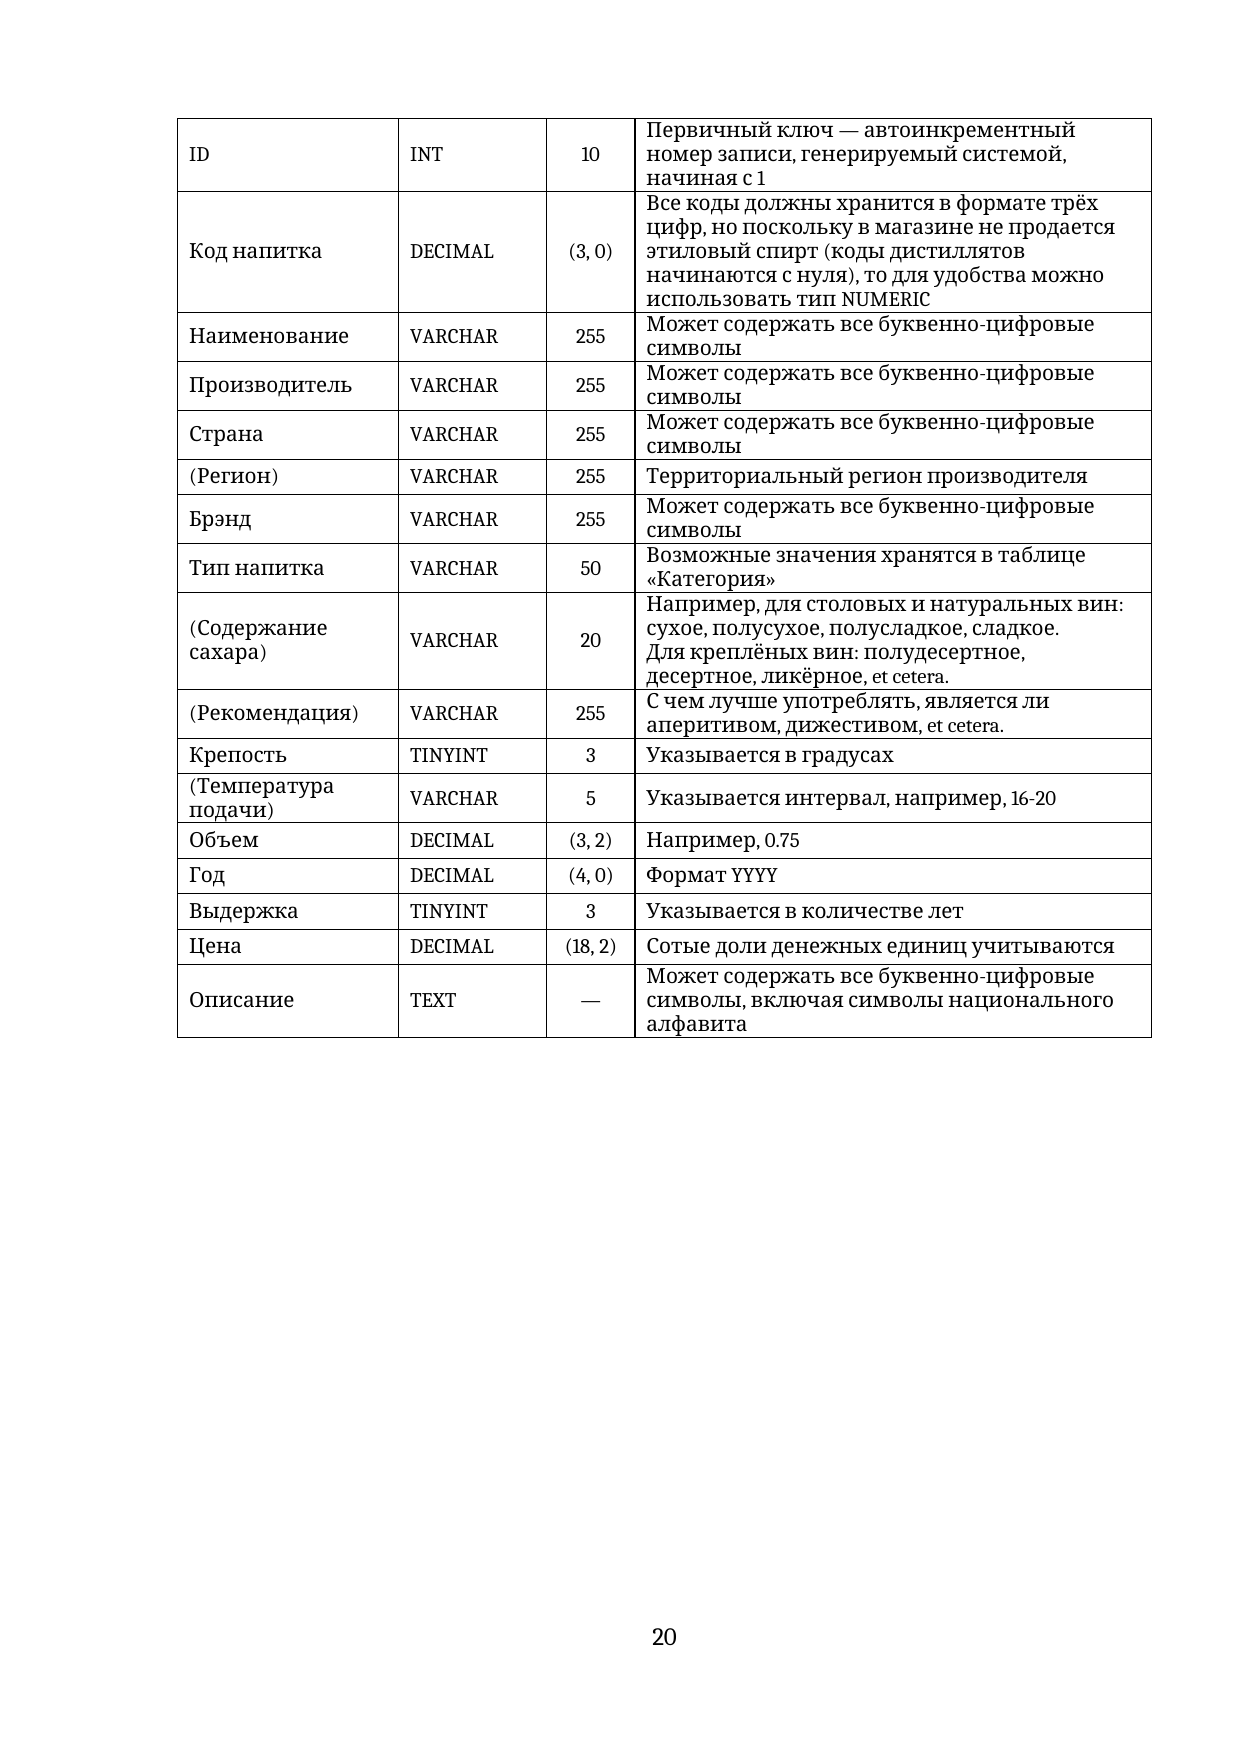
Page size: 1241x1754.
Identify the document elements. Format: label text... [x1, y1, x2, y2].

table_cell (3, 2) [547, 823, 634, 858]
table_cell Выдержка [178, 894, 398, 928]
table_cell Может содержать все буквенно-цифровые символы [636, 313, 1151, 361]
table_cell С чем лучше употреблять, является ли аперитивом, дижестивом, et cetera. [636, 690, 1151, 738]
table_cell Территориальный регион производителя [636, 460, 1151, 494]
table_cell VARCHAR [399, 411, 546, 459]
table_cell (Температура подачи) [178, 774, 398, 822]
table_cell (Содержание сахара) [178, 593, 398, 689]
table_cell Может содержать все буквенно-цифровые символы [636, 362, 1151, 410]
table_cell Указывается интервал, например, 16-20 [636, 774, 1151, 822]
table_cell VARCHAR [399, 460, 546, 494]
table_cell 10 [547, 119, 634, 191]
table_cell (3, 0) [547, 192, 634, 312]
table_cell DECIMAL [399, 823, 546, 858]
table_cell VARCHAR [399, 774, 546, 822]
table_cell Объем [178, 823, 398, 858]
table_cell VARCHAR [399, 544, 546, 592]
table_cell Описание [178, 965, 398, 1037]
table_cell Указывается в градусах [636, 739, 1151, 773]
table_cell Все коды должны хранится в формате трёх цифр, но поскольку в магазине не продается этиловый спирт (коды дистиллятов начинаются с нуля), то для удобства можно использовать тип NUMERIC [636, 192, 1151, 312]
table_cell 255 [547, 362, 634, 410]
table_cell (Регион) [178, 460, 398, 494]
table_cell 255 [547, 460, 634, 494]
table_cell Код напитка [178, 192, 398, 312]
table_cell TINYINT [399, 894, 546, 928]
table_cell DECIMAL [399, 859, 546, 893]
table_cell Указывается в количестве лет [636, 894, 1151, 928]
table_cell ID [178, 119, 398, 191]
table_cell Брэнд [178, 495, 398, 543]
table_cell VARCHAR [399, 313, 546, 361]
table_cell Цена [178, 930, 398, 964]
table_cell 3 [547, 894, 634, 928]
table_cell Возможные значения хранятся в таблице «Категория» [636, 544, 1151, 592]
table_cell DECIMAL [399, 930, 546, 964]
table_cell 20 [547, 593, 634, 689]
table_cell (4, 0) [547, 859, 634, 893]
table_cell DECIMAL [399, 192, 546, 312]
table_cell Крепость [178, 739, 398, 773]
table_cell Может содержать все буквенно-цифровые символы, включая символы национального алфавита [636, 965, 1151, 1037]
table_cell Формат YYYY [636, 859, 1151, 893]
table_cell Например, для столовых и натуральных вин: сухое, полусухое, полусладкое, сладкое. Для креплёных вин: полудесертное, десертное, ликёрное, et cetera. [636, 593, 1151, 689]
table_cell 3 [547, 739, 634, 773]
table_cell INT [399, 119, 546, 191]
table_cell (Рекомендация) [178, 690, 398, 738]
table_cell Год [178, 859, 398, 893]
table_cell 255 [547, 411, 634, 459]
table_cell VARCHAR [399, 690, 546, 738]
table_cell Например, 0.75 [636, 823, 1151, 858]
table_cell Первичный ключ — автоинкрементный номер записи, генерируемый системой, начиная с 1 [636, 119, 1151, 191]
table_cell Наименование [178, 313, 398, 361]
table_cell (18, 2) [547, 930, 634, 964]
table_cell 255 [547, 690, 634, 738]
table_cell VARCHAR [399, 593, 546, 689]
table_cell Страна [178, 411, 398, 459]
table_cell Производитель [178, 362, 398, 410]
table_cell TINYINT [399, 739, 546, 773]
table_cell Сотые доли денежных единиц учитываются [636, 930, 1151, 964]
table_cell 255 [547, 313, 634, 361]
table_cell TEXT [399, 965, 546, 1037]
table_cell — [547, 965, 634, 1037]
table_cell 255 [547, 495, 634, 543]
table_cell Тип напитка [178, 544, 398, 592]
table_cell Может содержать все буквенно-цифровые символы [636, 411, 1151, 459]
table_cell VARCHAR [399, 362, 546, 410]
table_cell 50 [547, 544, 634, 592]
table_cell Может содержать все буквенно-цифровые символы [636, 495, 1151, 543]
table_cell VARCHAR [399, 495, 546, 543]
table_cell 5 [547, 774, 634, 822]
